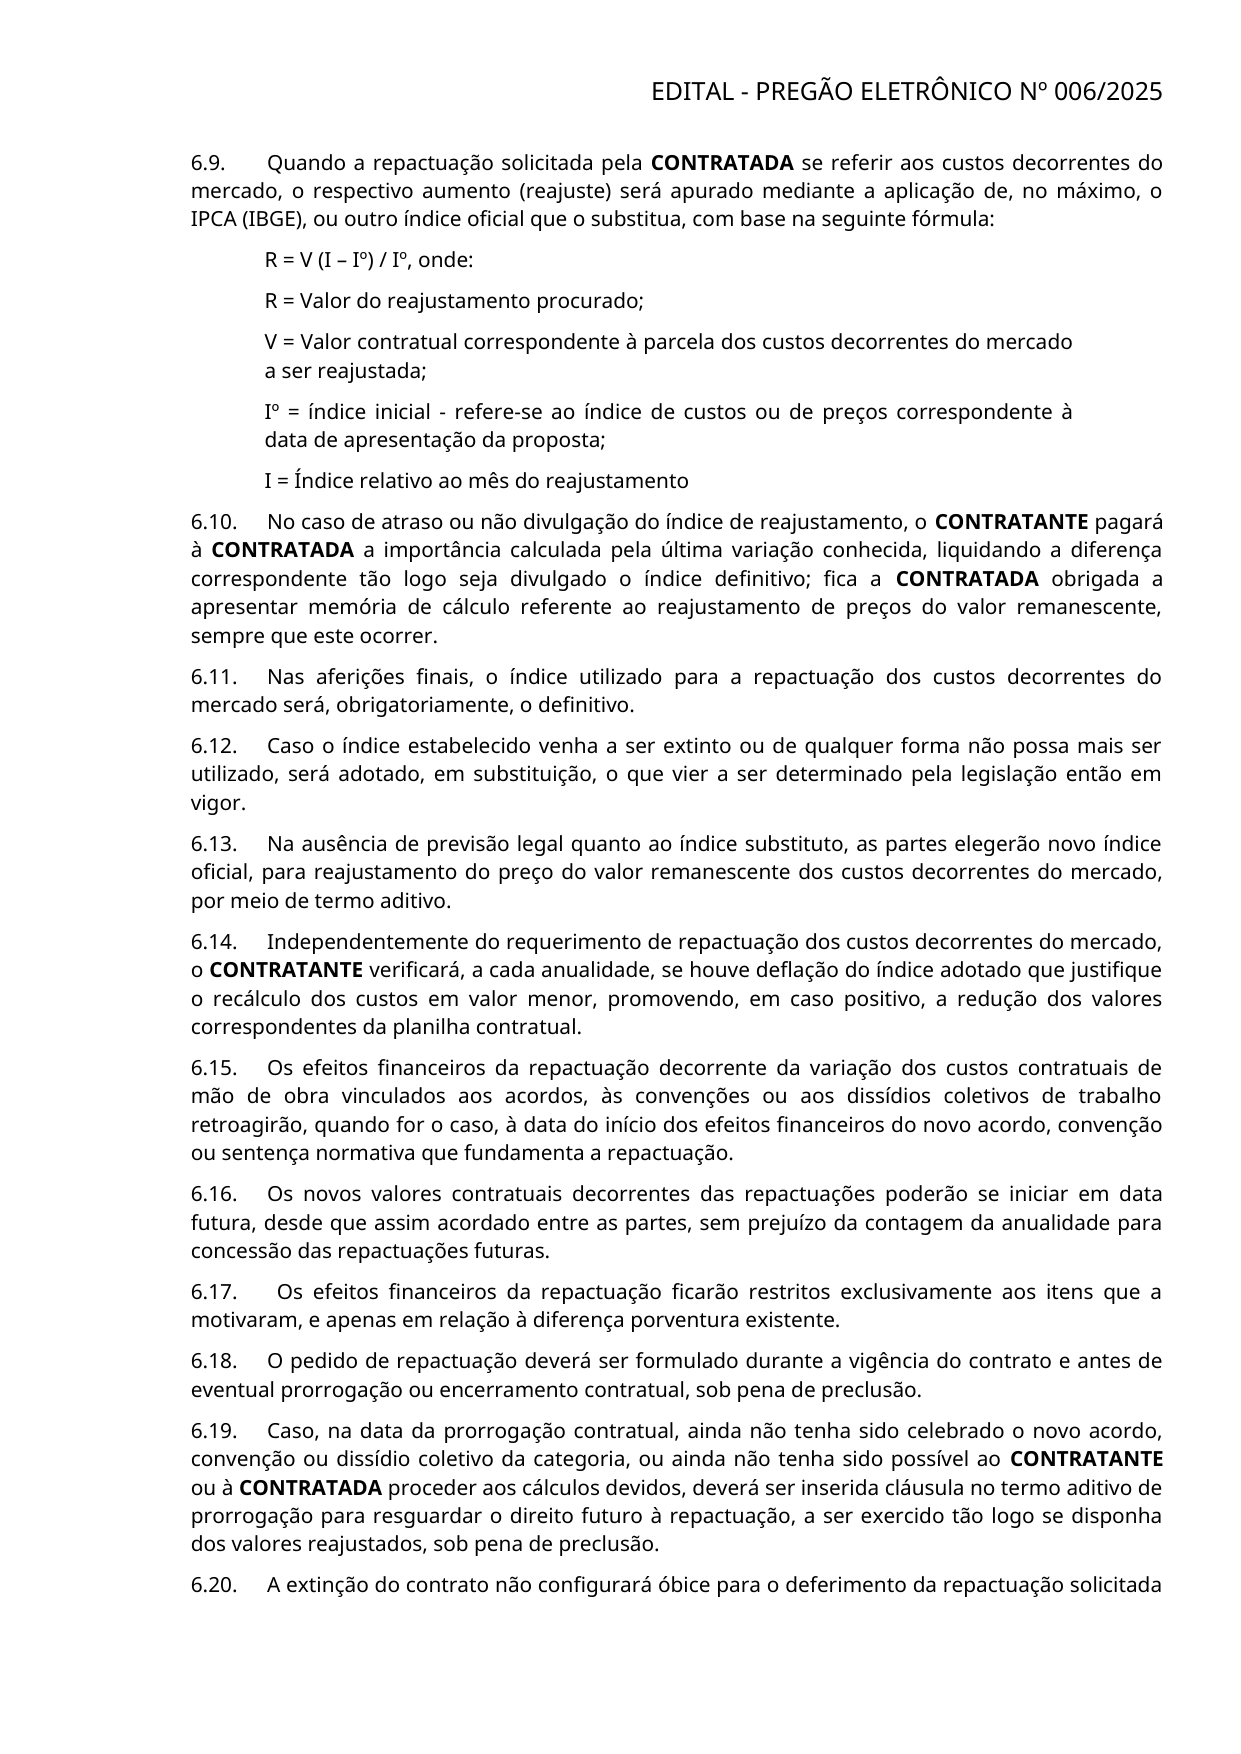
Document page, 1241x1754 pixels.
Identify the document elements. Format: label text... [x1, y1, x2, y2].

list Caso, na data da prorrogação contratual, ainda não tenha sido celebrado o novo acordo, convenção ou dissídio coletivo da categoria, ou ainda não tenha sido possível ao CONTRATANTE ou à CONTRATADA proceder aos cálculos devidos, deverá ser inserida cláusula no termo aditivo de prorrogação para resguardar o direito futuro à repactuação, a ser exercido tão logo se disponha dos valores reajustados, sob pena de preclusão. [191, 1416, 1164, 1558]
text Iº = índice inicial - refere-se ao índice de custos ou de preços correspondente à data de apresentação da proposta; [264, 397, 1074, 454]
list Caso o índice estabelecido venha a ser extinto ou de qualquer forma não possa mais ser utilizado, será adotado, em substituição, o que vier a ser determinado pela legislação então em vigor. [191, 731, 1164, 816]
list Os efeitos financeiros da repactuação decorrente da variação dos custos contratuais de mão de obra vinculados aos acordos, às convenções ou aos dissídios coletivos de trabalho retroagirão, quando for o caso, à data do início dos efeitos financeiros do novo acordo, convenção ou sentença normativa que fundamenta a repactuação. [191, 1053, 1164, 1167]
text R = V (I – Iº) / Iº, onde: [264, 246, 1074, 274]
list Quando a repactuação solicitada pela CONTRATADA se referir aos custos decorrentes do mercado, o respectivo aumento (reajuste) será apurado mediante a aplicação de, no máximo, o IPCA (IBGE), ou outro índice oficial que o substitua, com base na seguinte fórmula: [191, 148, 1164, 233]
list Na ausência de previsão legal quanto ao índice substituto, as partes elegerão novo índice oficial, para reajustamento do preço do valor remanescente dos custos decorrentes do mercado, por meio de termo aditivo. [191, 829, 1164, 914]
list Os efeitos financeiros da repactuação ficarão restritos exclusivamente aos itens que a motivaram, e apenas em relação à diferença porventura existente. [191, 1277, 1164, 1334]
list O pedido de repactuação deverá ser formulado durante a vigência do contrato e antes de eventual prorrogação ou encerramento contratual, sob pena de preclusão. [191, 1346, 1164, 1403]
list Nas aferições finais, o índice utilizado para a repactuação dos custos decorrentes do mercado será, obrigatoriamente, o definitivo. [191, 662, 1164, 719]
text R = Valor do reajustamento procurado; [264, 286, 1074, 315]
list Independentemente do requerimento de repactuação dos custos decorrentes do mercado, o CONTRATANTE verificará, a cada anualidade, se houve deflação do índice adotado que justifique o recálculo dos custos em valor menor, promovendo, em caso positivo, a redução dos valores correspondentes da planilha contratual. [191, 927, 1164, 1041]
list No caso de atraso ou não divulgação do índice de reajustamento, o CONTRATANTE pagará à CONTRATADA a importância calculada pela última variação conhecida, liquidando a diferença correspondente tão logo seja divulgado o índice definitivo; fica a CONTRATADA obrigada a apresentar memória de cálculo referente ao reajustamento de preços do valor remanescente, sempre que este ocorrer. [191, 507, 1164, 649]
list A extinção do contrato não configurará óbice para o deferimento da repactuação solicitada [191, 1571, 1164, 1599]
text I = Índice relativo ao mês do reajustamento [264, 466, 1074, 494]
list Os novos valores contratuais decorrentes das repactuações poderão se iniciar em data futura, desde que assim acordado entre as partes, sem prejuízo da contagem da anualidade para concessão das repactuações futuras. [191, 1179, 1164, 1264]
text V = Valor contratual correspondente à parcela dos custos decorrentes do mercado a ser reajustada; [264, 327, 1074, 384]
